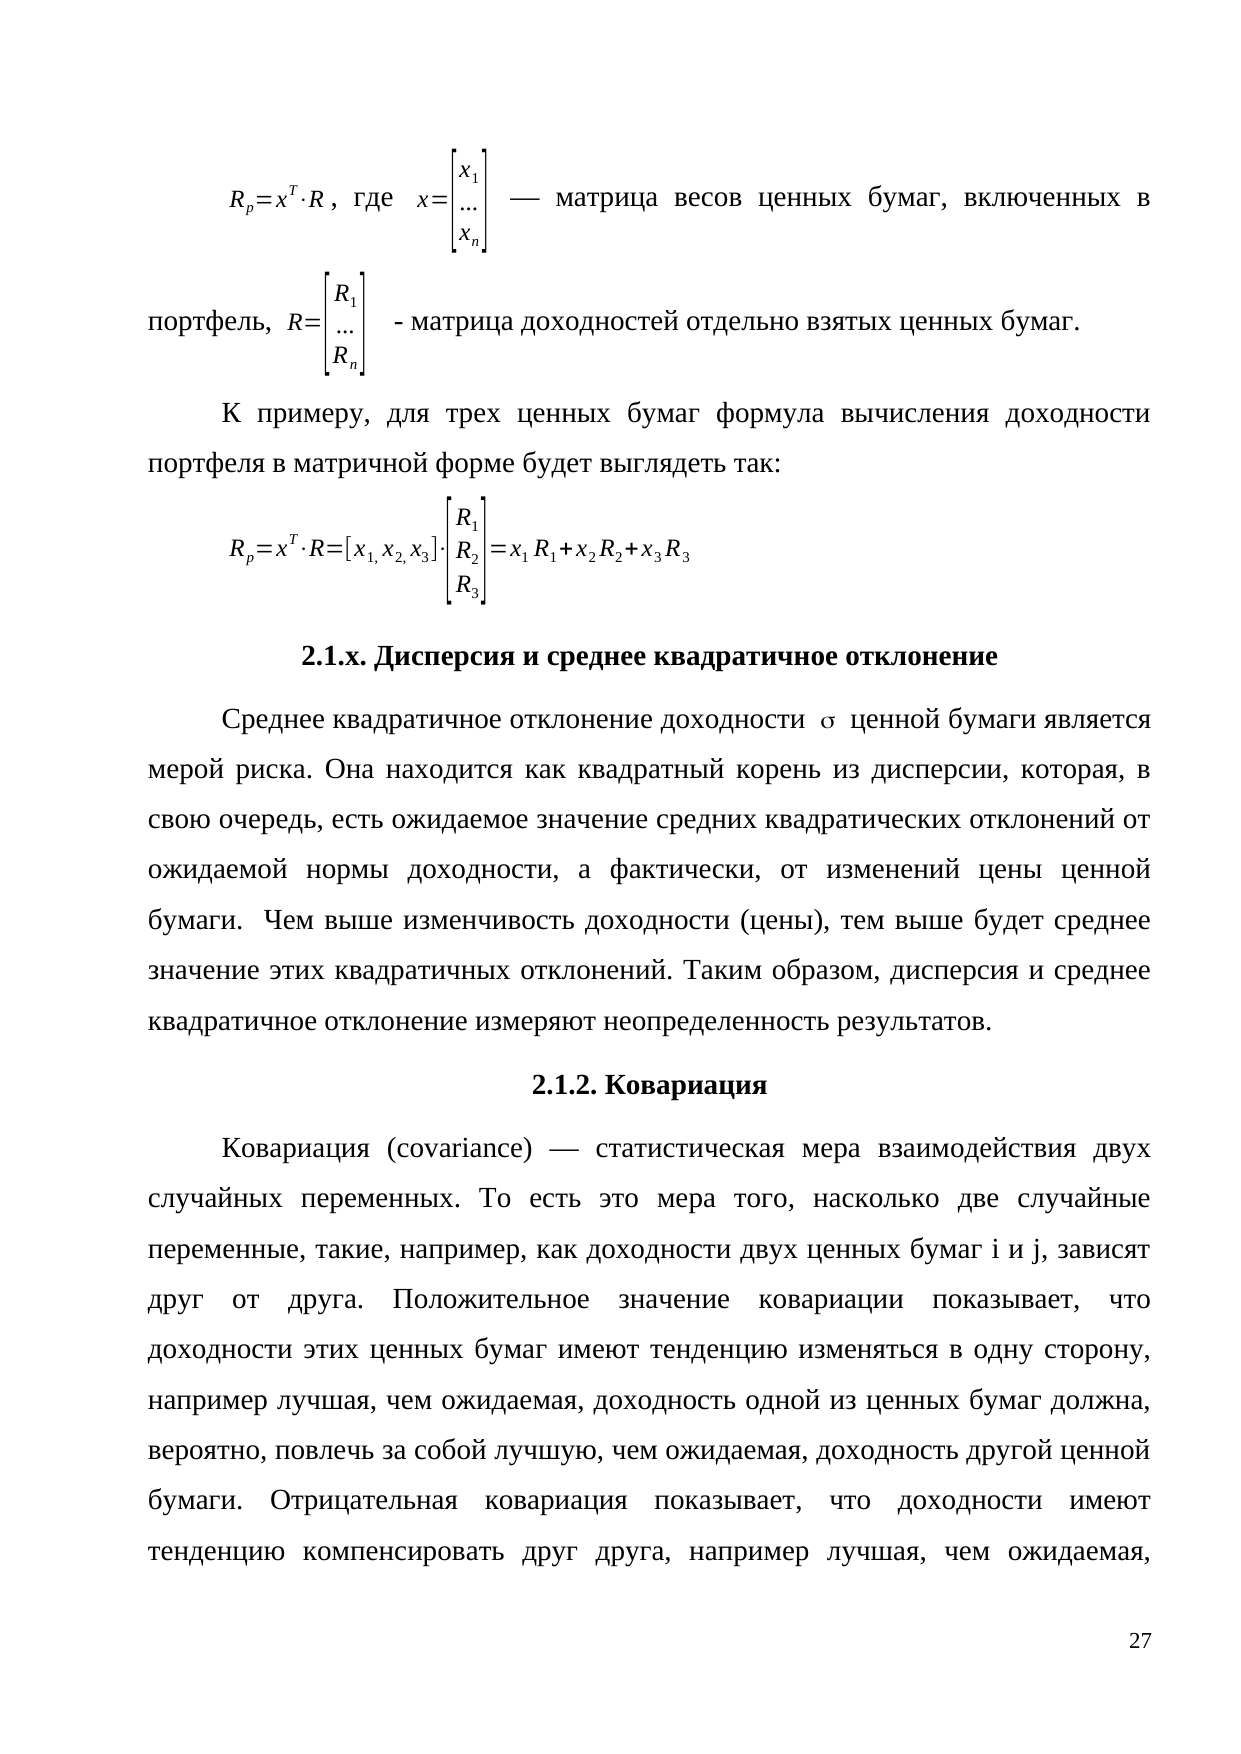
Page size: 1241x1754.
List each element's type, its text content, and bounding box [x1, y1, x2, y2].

text Ковариация (covariance) — статистическая мера взаимодействия двух случайных переменных. То есть это мера того, насколько две случайные переменные, такие, например, как доходности двух ценных бумаг i и j, зависят друг от друга. Положительное значение ковариации показывает, что доходности этих ценных бумаг имеют тенденцию изменяться в одну сторону, например лучшая, чем ожидаемая, доходность одной из ценных бумаг должна, вероятно, повлечь за собой лучшую, чем ожидаемая, доходность другой ценной бумаги. Отрицательная ковариация показывает, что доходности имеют тенденцию компенсировать друг друга, например лучшая, чем ожидаемая, [148, 1130, 1152, 1566]
text Среднее квадратичное отклонение доходности ценной бумаги является мерой риска. Она находится как квадратный корень из дисперсии, которая, в свою очередь, есть ожидаемое значение средних квадратических отклонений от ожидаемой нормы доходности, а фактически, от изменений цены ценной бумаги. Чем выше изменчивость доходности (цены), тем выше будет среднее значение этих квадратичных отклонений. Таким образом, дисперсия и среднее квадратичное отклонение измеряют неопределенность результатов. [148, 701, 1152, 1036]
subtitle 2.1.2. Ковариация [148, 1067, 1152, 1101]
text , где — матрица весов ценных бумаг, включенных в портфель, - матрица доходностей отдельно взятых ценных бумаг. [148, 148, 1152, 378]
text К примеру, для трех ценных бумаг формула вычисления доходности портфеля в матричной форме будет выглядеть так: [148, 395, 1152, 479]
subtitle 2.1.x. Дисперсия и среднее квадратичное отклонение [148, 638, 1152, 671]
